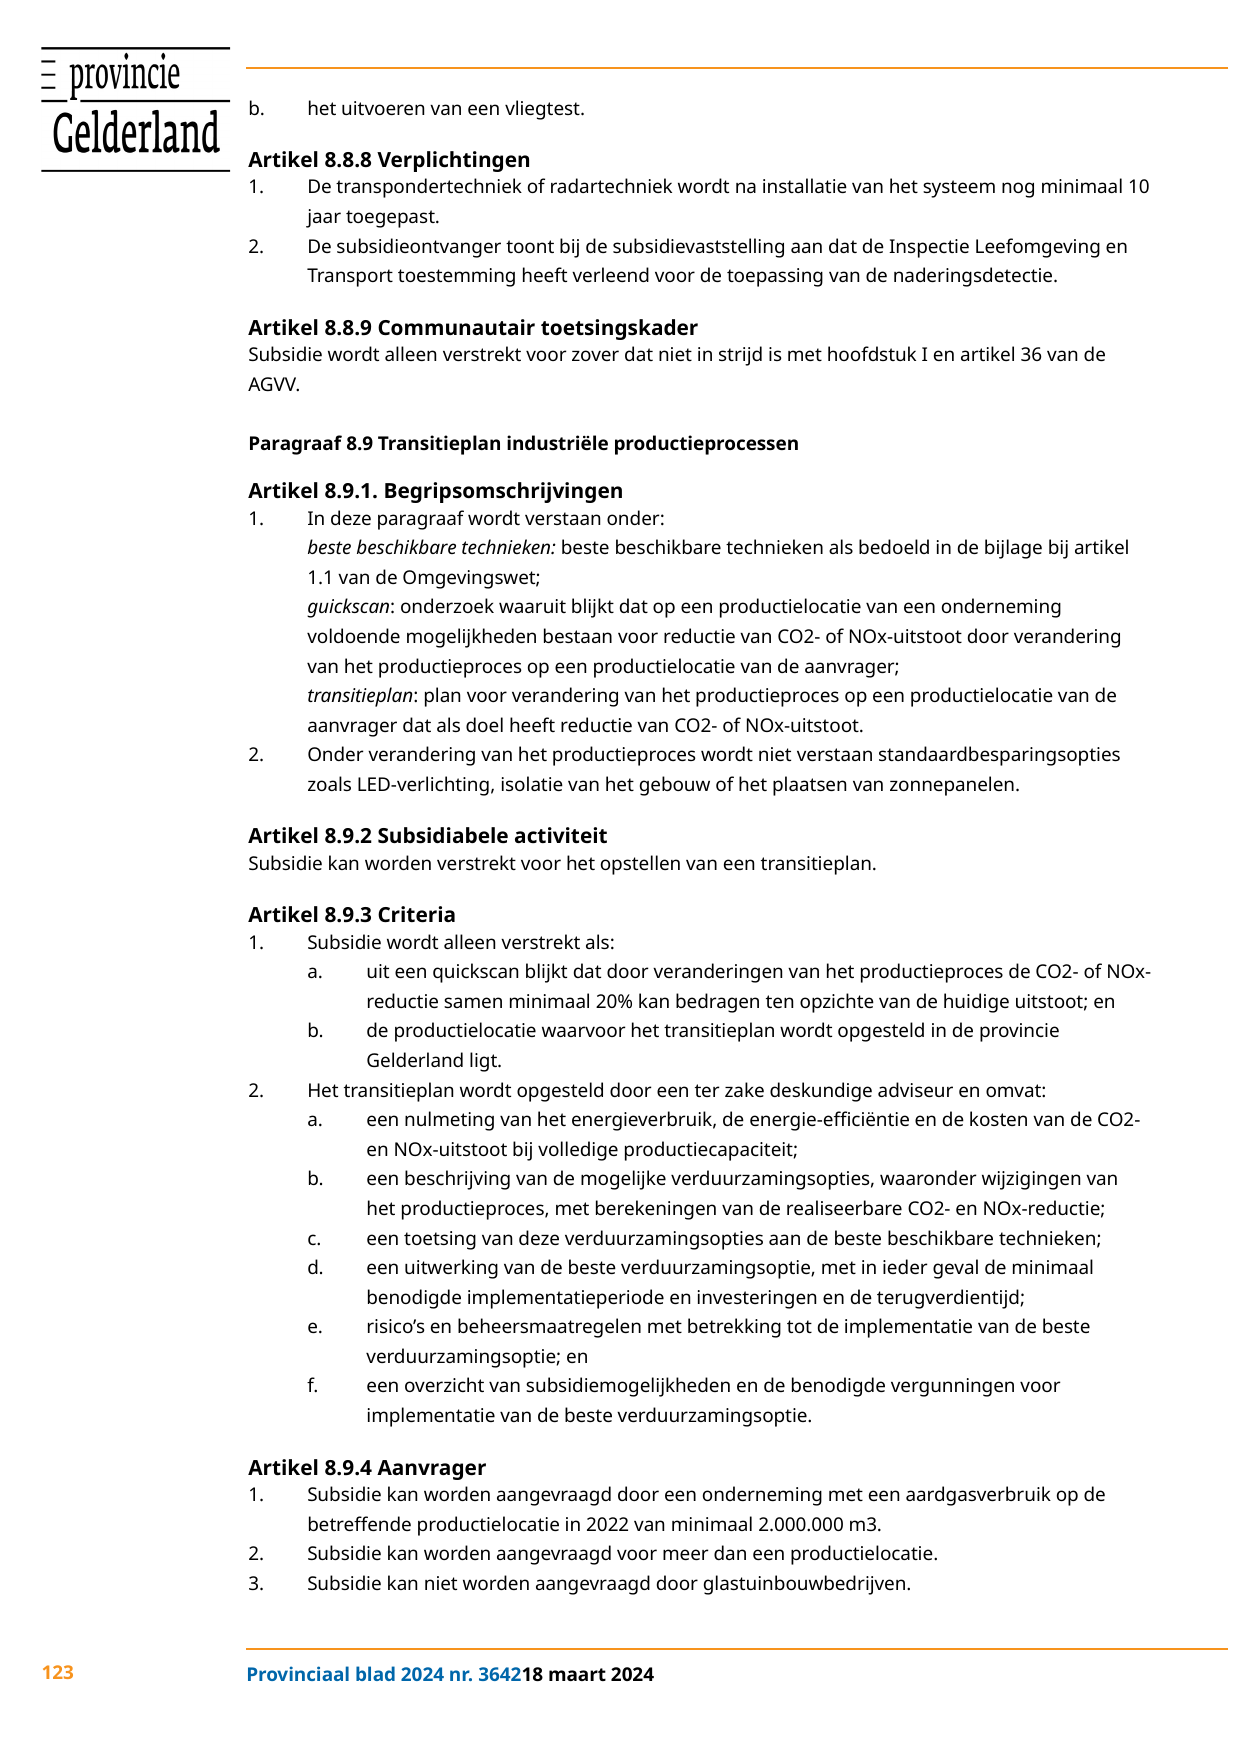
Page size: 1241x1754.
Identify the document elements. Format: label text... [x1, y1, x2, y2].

list een uitwerking van de beste verduurzamingsoptie, met in ieder geval de minimaal benodigde implementatieperiode en investeringen en de terugverdientijd; [307, 1254, 1152, 1310]
list een overzicht van subsidiemogelijkheden en de benodigde vergunningen voor implementatie van de beste verduurzamingsoptie. [307, 1373, 1152, 1428]
picture [41, 47, 231, 172]
list Subsidie kan worden aangevraagd door een onderneming met een aardgasverbruik op de betreffende productielocatie in 2022 van minimaal 2.000.000 m3. [248, 1481, 1152, 1536]
list een toetsing van deze verduurzamingsopties aan de beste beschikbare technieken; [307, 1225, 1152, 1251]
list de productielocatie waarvoor het transitieplan wordt opgesteld in de provincie Gelderland ligt. [307, 1018, 1152, 1073]
list Subsidie wordt alleen verstrekt als: [248, 929, 1152, 955]
list Onder verandering van het productieproces wordt niet verstaan standaardbesparingsopties zoals LED-verlichting, isolatie van het gebouw of het plaatsen van zonnepanelen. [248, 742, 1152, 797]
list Subsidie kan worden aangevraagd voor meer dan een productielocatie. [248, 1540, 1152, 1566]
text Artikel 8.8.9 Communautair toetsingskader [248, 313, 1152, 341]
list De transpondertechniek of radartechniek wordt na installatie van het systeem nog minimaal 10 jaar toegepast. [248, 174, 1152, 229]
text Subsidie wordt alleen verstrekt voor zover dat niet in strijd is met hoofdstuk I en artikel 36 van de AGVV. [248, 341, 1152, 397]
list een beschrijving van de mogelijke verduurzamingsopties, waaronder wijzigingen van het productieproces, met berekeningen van de realiseerbare CO2- en NOx-reductie; [307, 1166, 1152, 1221]
text Paragraaf 8.9 Transitieplan industriële productieprocessen [248, 430, 1152, 456]
text Artikel 8.9.1. Begripsomschrijvingen [248, 477, 1152, 505]
text Artikel 8.9.2 Subsidiabele activiteit [248, 822, 1152, 850]
list risico’s en beheersmaatregelen met betrekking tot de implementatie van de beste verduurzamingsoptie; en [307, 1313, 1152, 1369]
text Artikel 8.9.3 Criteria [248, 901, 1152, 929]
list In deze paragraaf wordt verstaan onder: [248, 505, 1152, 531]
list Het transitieplan wordt opgesteld door een ter zake deskundige adviseur en omvat: [248, 1077, 1152, 1103]
list een nulmeting van het energieverbruik, de energie-efficiëntie en de kosten van de CO2- en NOx-uitstoot bij volledige productiecapaciteit; [307, 1106, 1152, 1162]
list Subsidie kan niet worden aangevraagd door glastuinbouwbedrijven. [248, 1570, 1152, 1596]
list uit een quickscan blijkt dat door veranderingen van het productieproces de CO2- of NOx-reductie samen minimaal 20% kan bedragen ten opzichte van de huidige uitstoot; en [307, 958, 1152, 1014]
list De subsidieontvanger toont bij de subsidievaststelling aan dat de Inspectie Leefomgeving en Transport toestemming heeft verleend voor de toepassing van de naderingsdetectie. [248, 233, 1152, 288]
text Artikel 8.9.4 Aanvrager [248, 1453, 1152, 1481]
text Subsidie kan worden verstrekt voor het opstellen van een transitieplan. [248, 850, 1152, 876]
list transitieplan: plan voor verandering van het productieproces op een productielocatie van de aanvrager dat als doel heeft reductie van CO2- of NOx-uitstoot. [248, 682, 1152, 738]
list beste beschikbare technieken: beste beschikbare technieken als bedoeld in de bijlage bij artikel 1.1 van de Omgevingswet; [248, 534, 1152, 590]
list guickscan: onderzoek waaruit blijkt dat op een productielocatie van een onderneming voldoende mogelijkheden bestaan voor reductie van CO2- of NOx-uitstoot door verandering van het productieproces op een productielocatie van de aanvrager; [248, 594, 1152, 679]
text Artikel 8.8.8 Verplichtingen [248, 145, 1152, 174]
list het uitvoeren van een vliegtest. [248, 95, 1152, 121]
